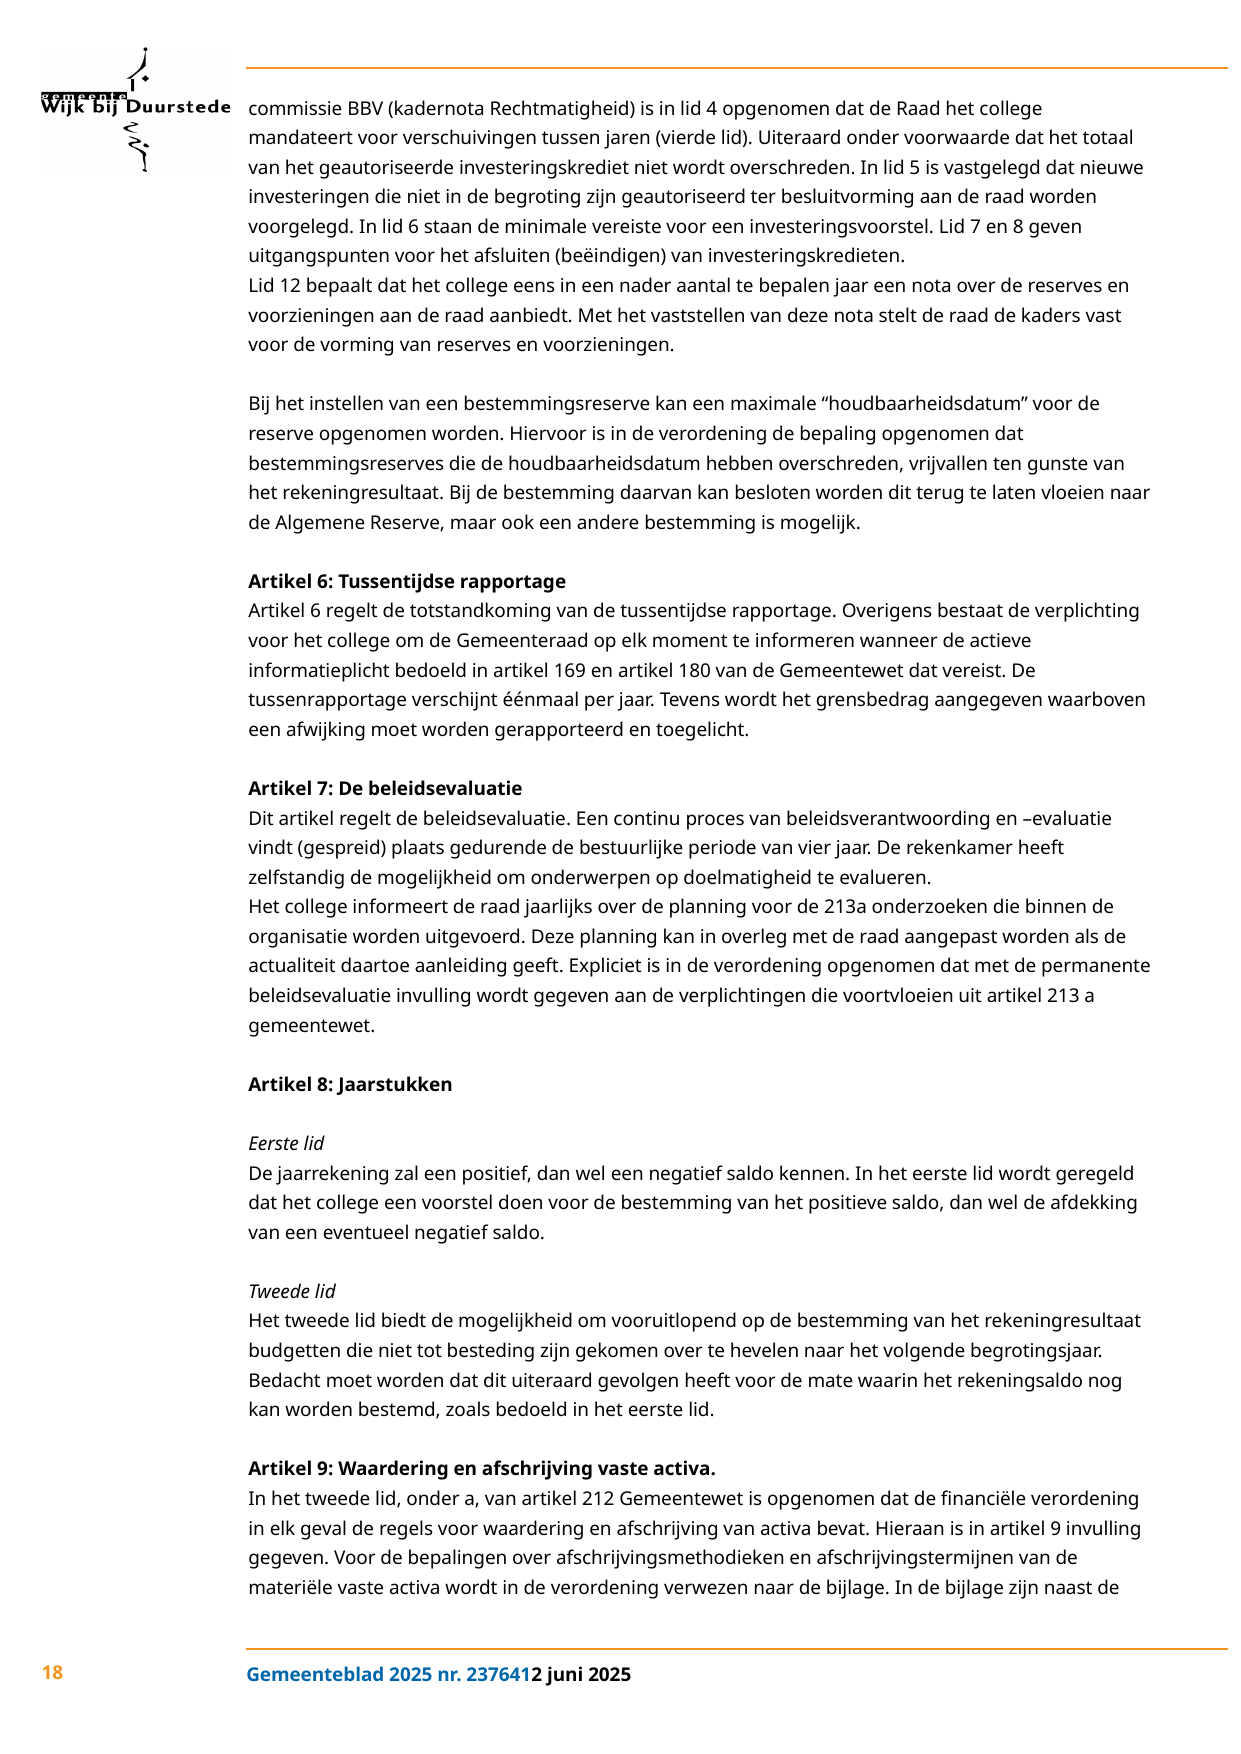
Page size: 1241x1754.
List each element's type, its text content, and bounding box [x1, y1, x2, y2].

text De jaarrekening zal een positief, dan wel een negatief saldo kennen. In het eerste lid wordt geregeld dat het college een voorstel doen voor de bestemming van het positieve saldo, dan wel de afdekking van een eventueel negatief saldo. [248, 1160, 1152, 1245]
text Eerste lid [248, 1130, 1152, 1156]
text In het tweede lid, onder a, van artikel 212 Gemeentewet is opgenomen dat de financiële verordening in elk geval de regels voor waardering en afschrijving van activa bevat. Hieraan is in artikel 9 invulling gegeven. Voor de bepalingen over afschrijvingsmethodieken en afschrijvingstermijnen van de materiële vaste activa wordt in de verordening verwezen naar de bijlage. In de bijlage zijn naast de [248, 1485, 1152, 1600]
text Dit artikel regelt de beleidsevaluatie. Een continu proces van beleidsverantwoording en –evaluatie vindt (gespreid) plaats gedurende de bestuurlijke periode van vier jaar. De rekenkamer heeft zelfstandig de mogelijkheid om onderwerpen op doelmatigheid te evalueren. [248, 805, 1152, 890]
text Tweede lid [248, 1278, 1152, 1304]
text Artikel 6 regelt de totstandkoming van de tussentijdse rapportage. Overigens bestaat de verplichting voor het college om de Gemeenteraad op elk moment te informeren wanneer de actieve informatieplicht bedoeld in artikel 169 en artikel 180 van de Gemeentewet dat vereist. De tussenrapportage verschijnt éénmaal per jaar. Tevens wordt het grensbedrag aangegeven waarboven een afwijking moet worden gerapporteerd en toegelicht. [248, 598, 1152, 742]
text Bij het instellen van een bestemmingsreserve kan een maximale “houdbaarheidsdatum” voor de reserve opgenomen worden. Hiervoor is in de verordening de bepaling opgenomen dat bestemmingsreserves die de houdbaarheidsdatum hebben overschreden, vrijvallen ten gunste van het rekeningresultaat. Bij de bestemming daarvan kan besloten worden dit terug te laten vloeien naar de Algemene Reserve, maar ook een andere bestemming is mogelijk. [248, 391, 1152, 535]
picture [41, 47, 231, 172]
text Artikel 6: Tussentijdse rapportage [248, 568, 1152, 594]
text Artikel 9: Waardering en afschrijving vaste activa. [248, 1456, 1152, 1481]
text Het tweede lid biedt de mogelijkheid om vooruitlopend op de bestemming van het rekeningresultaat budgetten die niet tot besteding zijn gekomen over te hevelen naar het volgende begrotingsjaar. Bedacht moet worden dat dit uiteraard gevolgen heeft voor de mate waarin het rekeningsaldo nog kan worden bestemd, zoals bedoeld in het eerste lid. [248, 1308, 1152, 1422]
text Het college informeert de raad jaarlijks over de planning voor de 213a onderzoeken die binnen de organisatie worden uitgevoerd. Deze planning kan in overleg met de raad aangepast worden als de actualiteit daartoe aanleiding geeft. Expliciet is in de verordening opgenomen dat met de permanente beleidsevaluatie invulling wordt gegeven aan de verplichtingen die voortvloeien uit artikel 213 a gemeentewet. [248, 893, 1152, 1038]
text Artikel 8: Jaarstukken [248, 1071, 1152, 1097]
text Artikel 7: De beleidsevaluatie [248, 775, 1152, 801]
text commissie BBV (kadernota Rechtmatigheid) is in lid 4 opgenomen dat de Raad het college mandateert voor verschuivingen tussen jaren (vierde lid). Uiteraard onder voorwaarde dat het totaal van het geautoriseerde investeringskrediet niet wordt overschreden. In lid 5 is vastgelegd dat nieuwe investeringen die niet in de begroting zijn geautoriseerd ter besluitvorming aan de raad worden voorgelegd. In lid 6 staan de minimale vereiste voor een investeringsvoorstel. Lid 7 en 8 geven uitgangspunten voor het afsluiten (beëindigen) van investeringskredieten. [248, 95, 1152, 268]
text Lid 12 bepaalt dat het college eens in een nader aantal te bepalen jaar een nota over de reserves en voorzieningen aan de raad aanbiedt. Met het vaststellen van deze nota stelt de raad de kaders vast voor de vorming van reserves en voorzieningen. [248, 272, 1152, 357]
